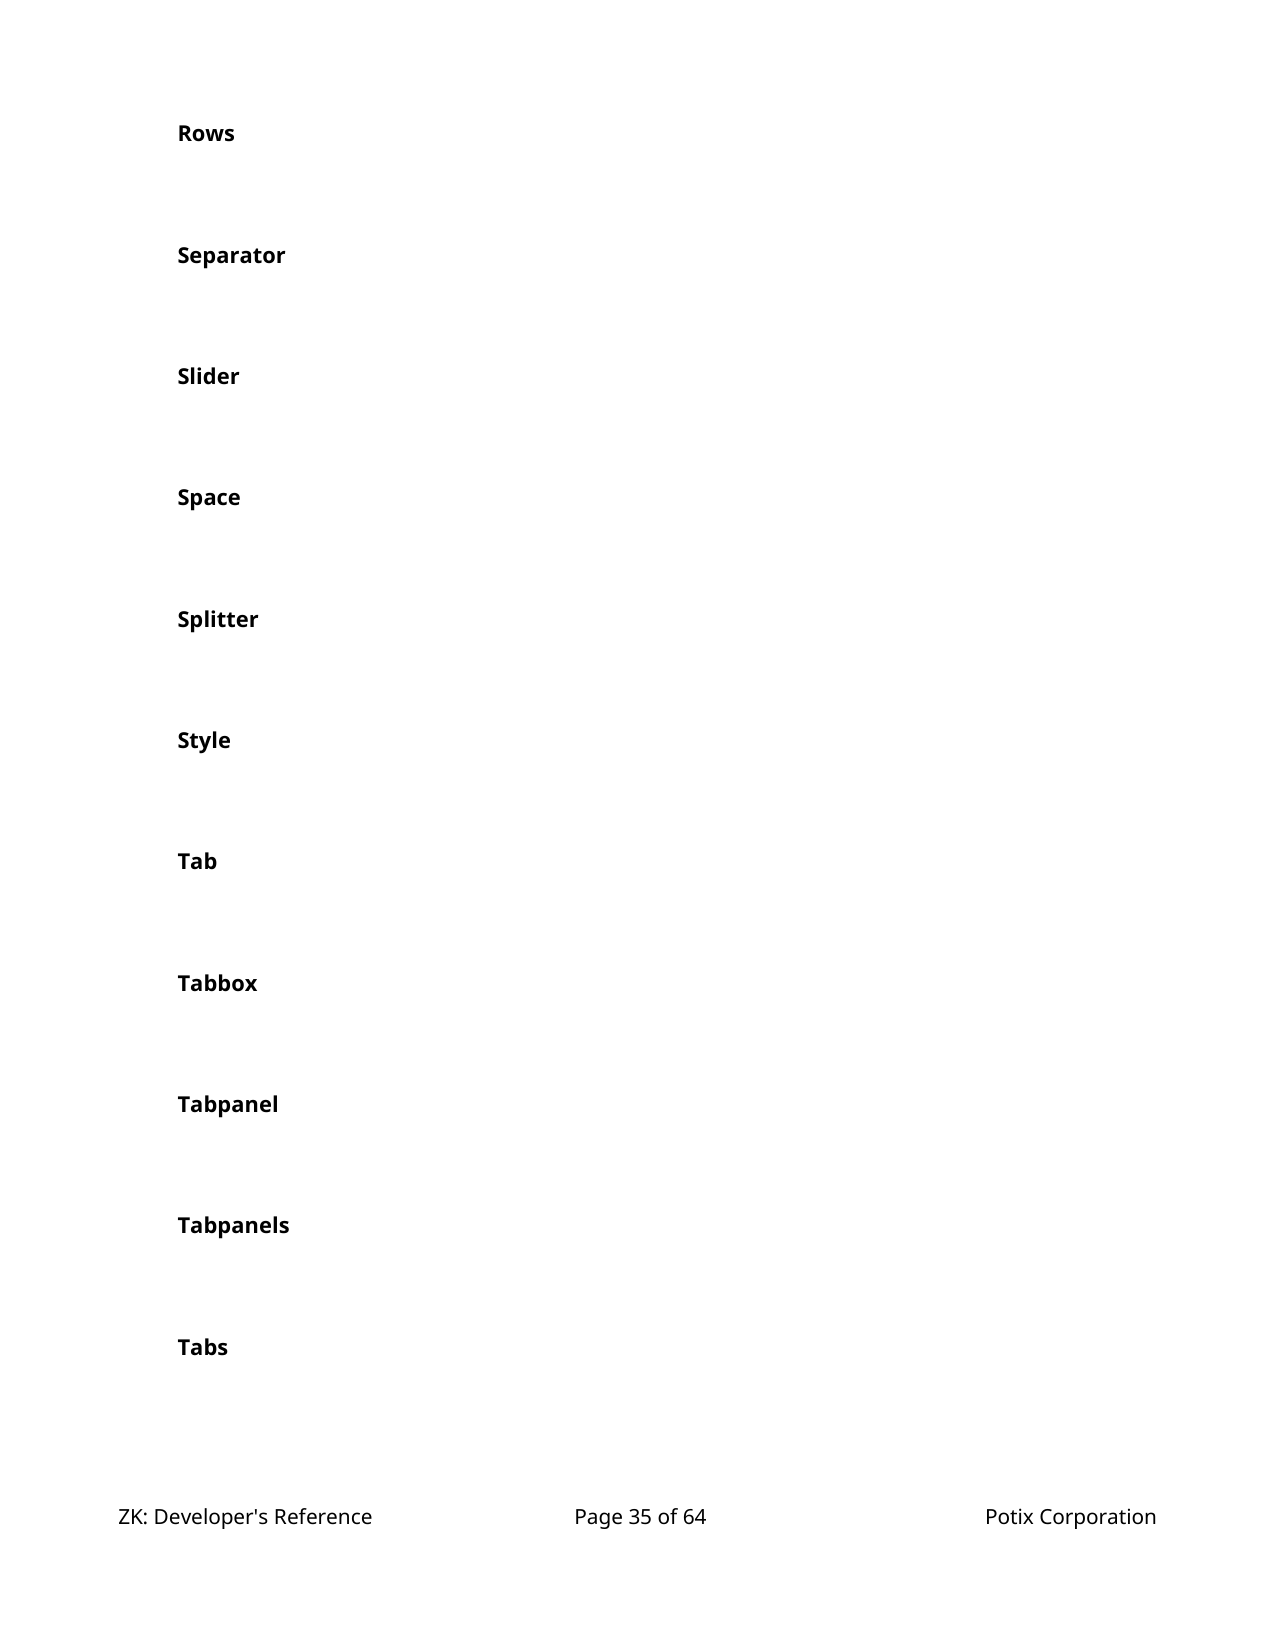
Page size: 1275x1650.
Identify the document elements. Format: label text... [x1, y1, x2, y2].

subtitle Slider [177, 361, 1157, 391]
subtitle Tabbox [177, 968, 1157, 998]
subtitle Splitter [177, 603, 1157, 633]
subtitle Tabpanel [177, 1089, 1157, 1119]
subtitle Tabs [177, 1332, 1157, 1362]
subtitle Tab [177, 846, 1157, 876]
subtitle Separator [177, 239, 1157, 269]
subtitle Rows [177, 118, 1157, 148]
subtitle Tabpanels [177, 1210, 1157, 1240]
subtitle Style [177, 725, 1157, 755]
subtitle Space [177, 482, 1157, 512]
